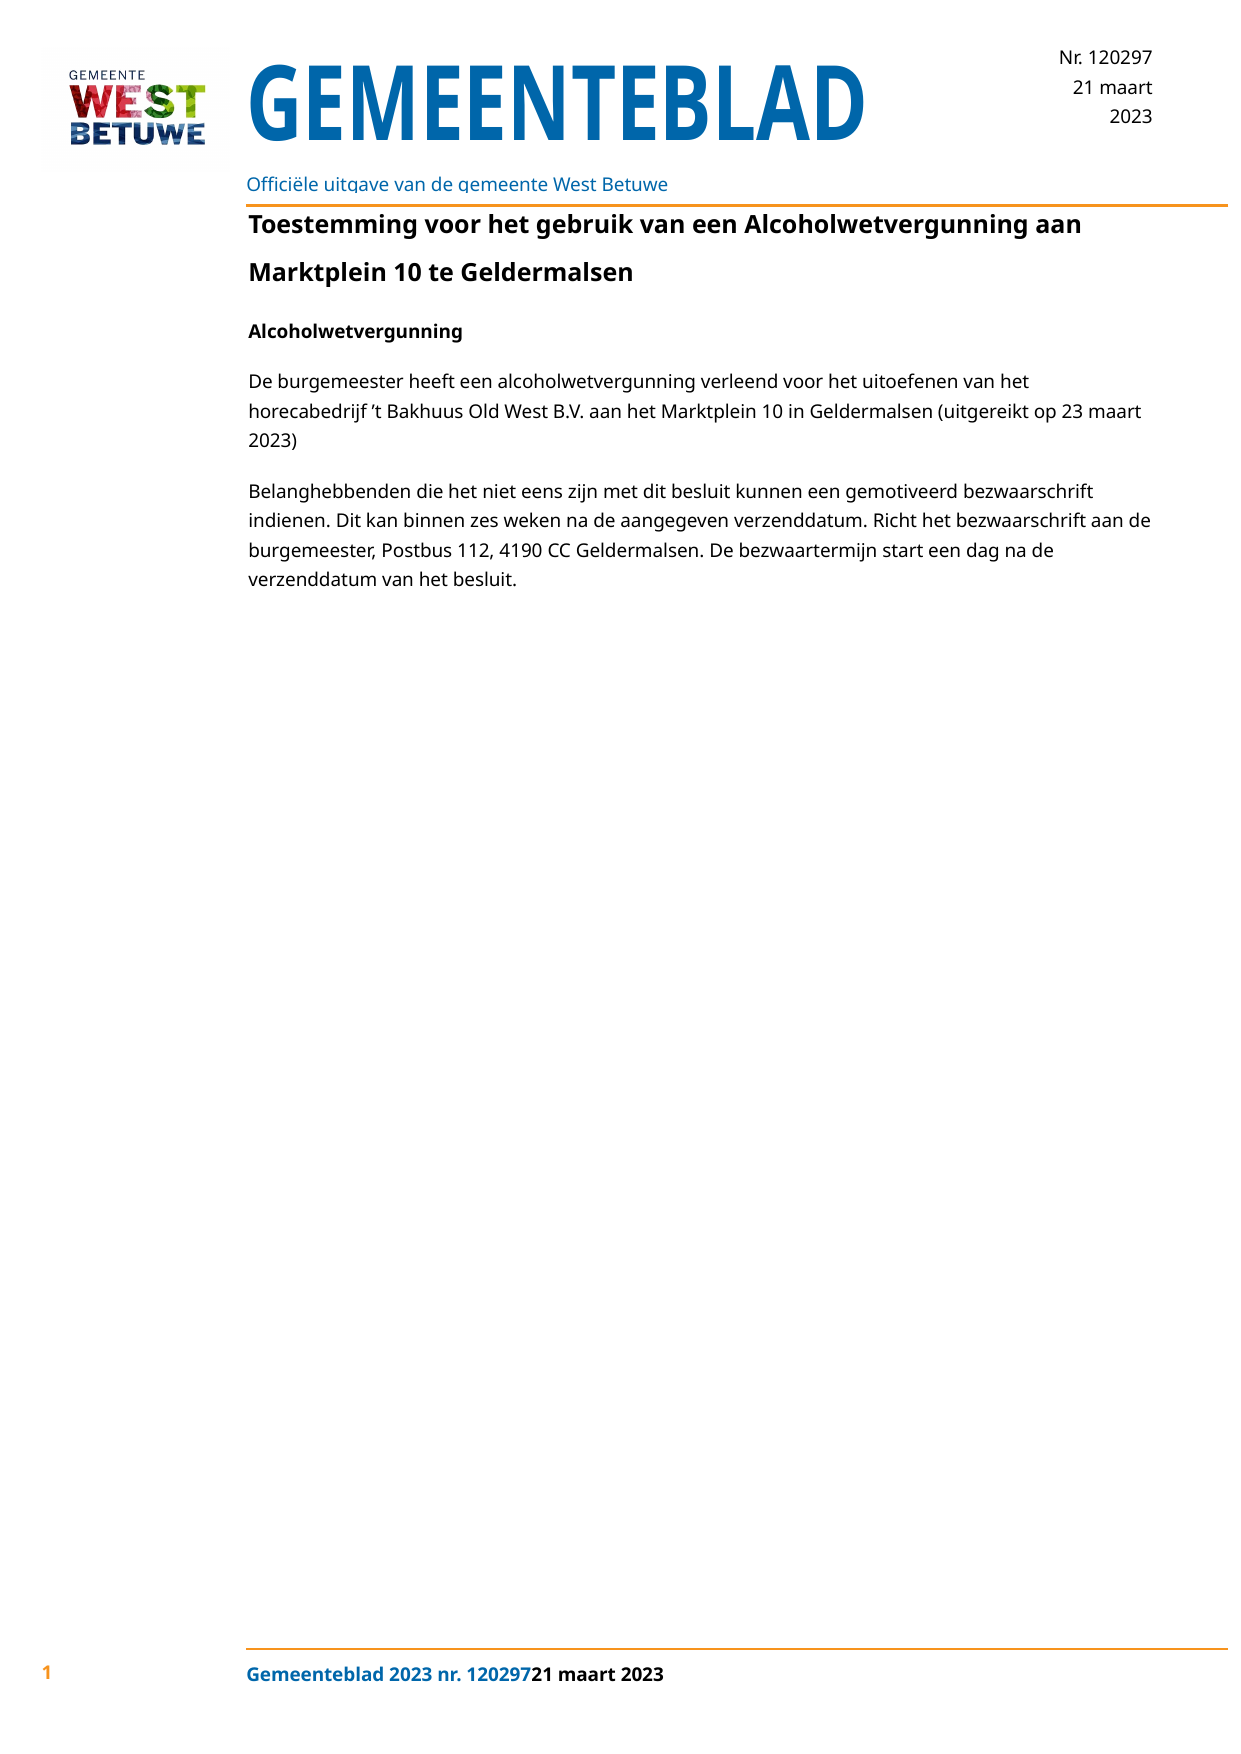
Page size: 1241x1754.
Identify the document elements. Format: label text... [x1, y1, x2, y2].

text De burgemeester heeft een alcoholwetvergunning verleend voor het uitoefenen van het horecabedrijf ’t Bakhuus Old West B.V. aan het Marktplein 10 in Geldermalsen (uitgereikt op 23 maart 2023) [248, 368, 1152, 453]
text Toestemming voor het gebruik van een Alcoholwetvergunning aan Marktplein 10 te Geldermalsen [248, 207, 1152, 288]
text Belanghebbenden die het niet eens zijn met dit besluit kunnen een gemotiveerd bezwaarschrift indienen. Dit kan binnen zes weken na de aangegeven verzenddatum. Richt het bezwaarschrift aan de burgemeester, Postbus 112, 4190 CC Geldermalsen. De bezwaartermijn start een dag na de verzenddatum van het besluit. [248, 478, 1152, 592]
picture [41, 47, 231, 172]
text Alcoholwetvergunning [248, 318, 1152, 344]
